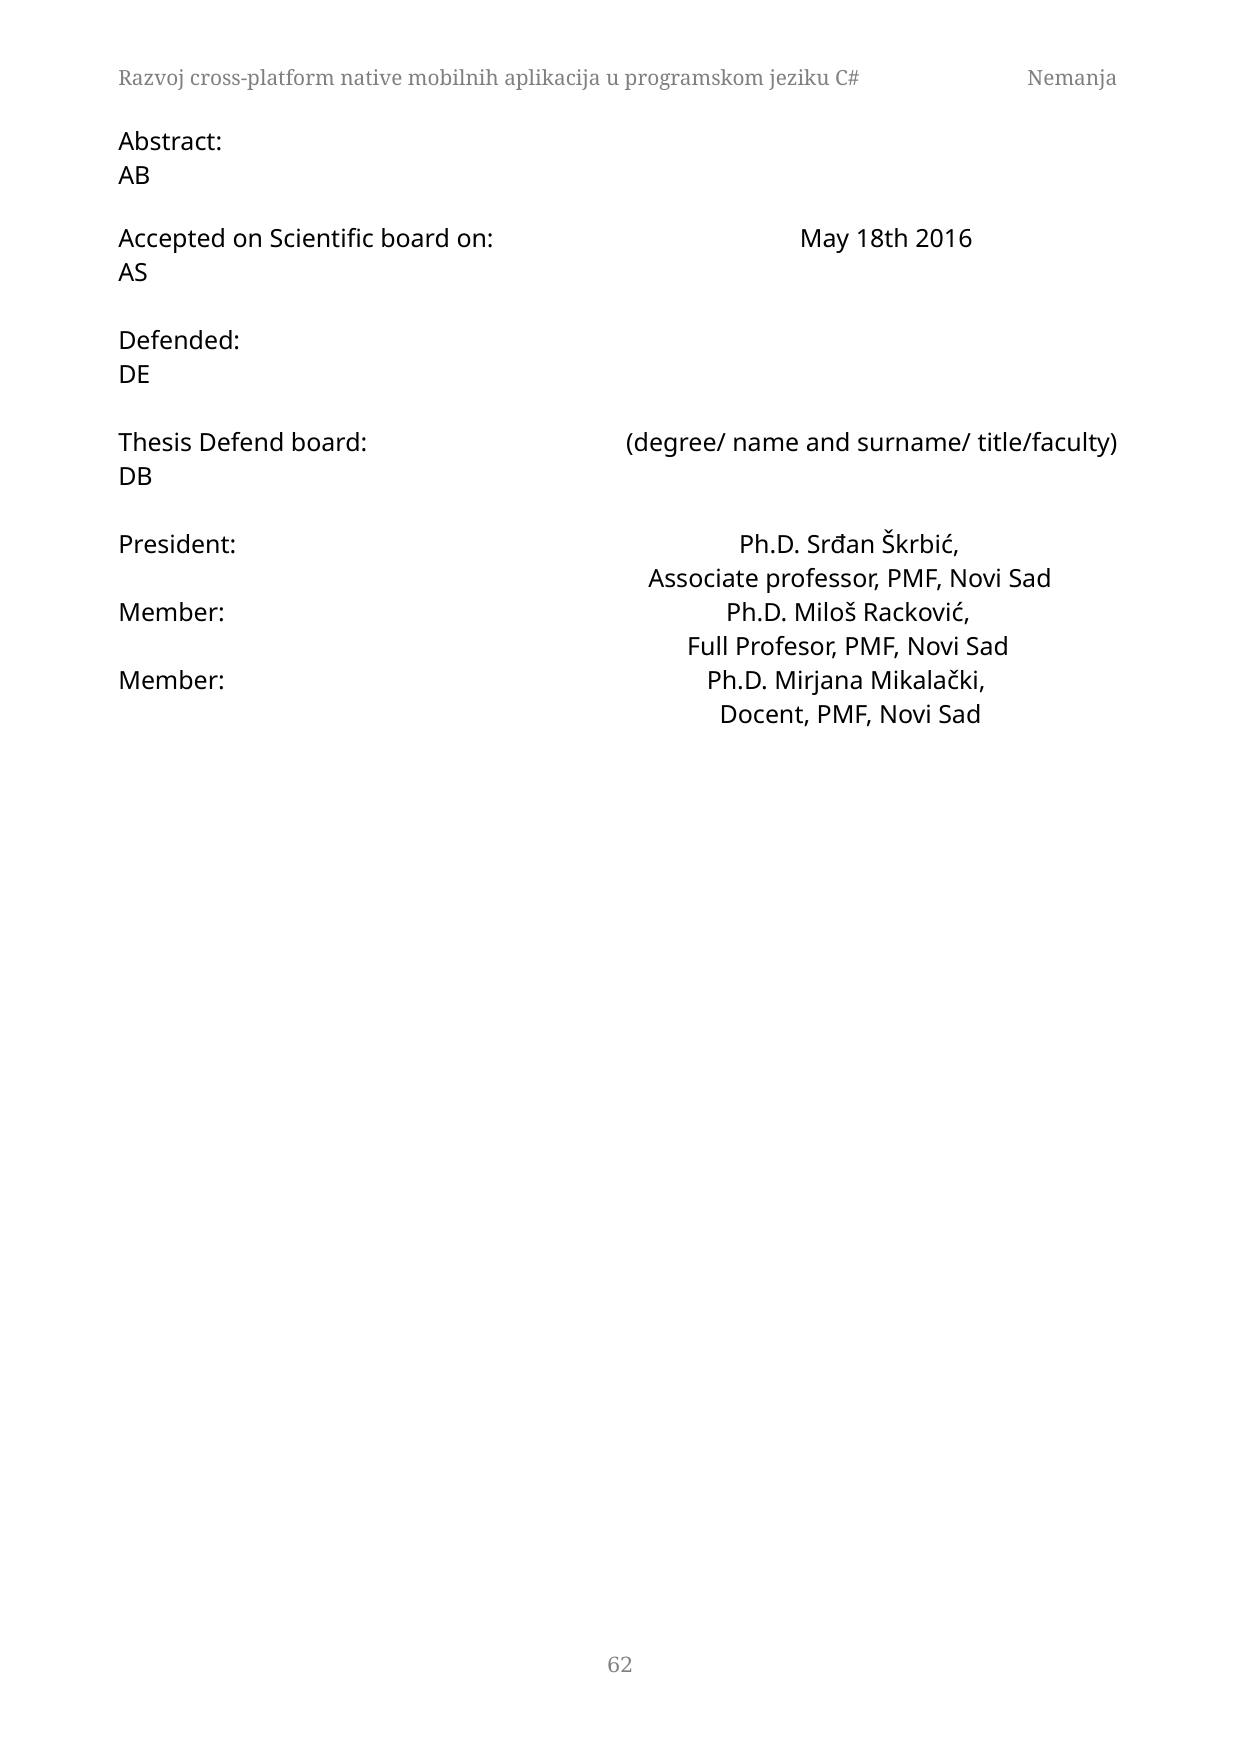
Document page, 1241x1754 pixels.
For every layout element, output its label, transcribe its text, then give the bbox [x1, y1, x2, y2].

text DB [118, 459, 1122, 493]
text Thesis Defend board: (degree/ name and surname/ title/faculty) [118, 424, 1122, 459]
text Accepted on Scientific board on: May 18th 2016 [118, 220, 1122, 254]
text Member: Ph.D. Miloš Racković, [118, 595, 1122, 629]
text Associate professor, PMF, Novi Sad [118, 561, 1122, 595]
text Abstract: [118, 123, 1122, 157]
text AS [118, 254, 1122, 288]
text President: Ph.D. Srđan Škrbić, [118, 527, 1122, 561]
text Member: Ph.D. Mirjana Mikalački, [118, 663, 1122, 697]
text DE [118, 356, 1122, 391]
text Docent, PMF, Novi Sad [118, 697, 1122, 731]
text Defended: [118, 322, 1122, 356]
text AB [118, 157, 1122, 191]
text Full Profesor, PMF, Novi Sad [118, 629, 1122, 663]
